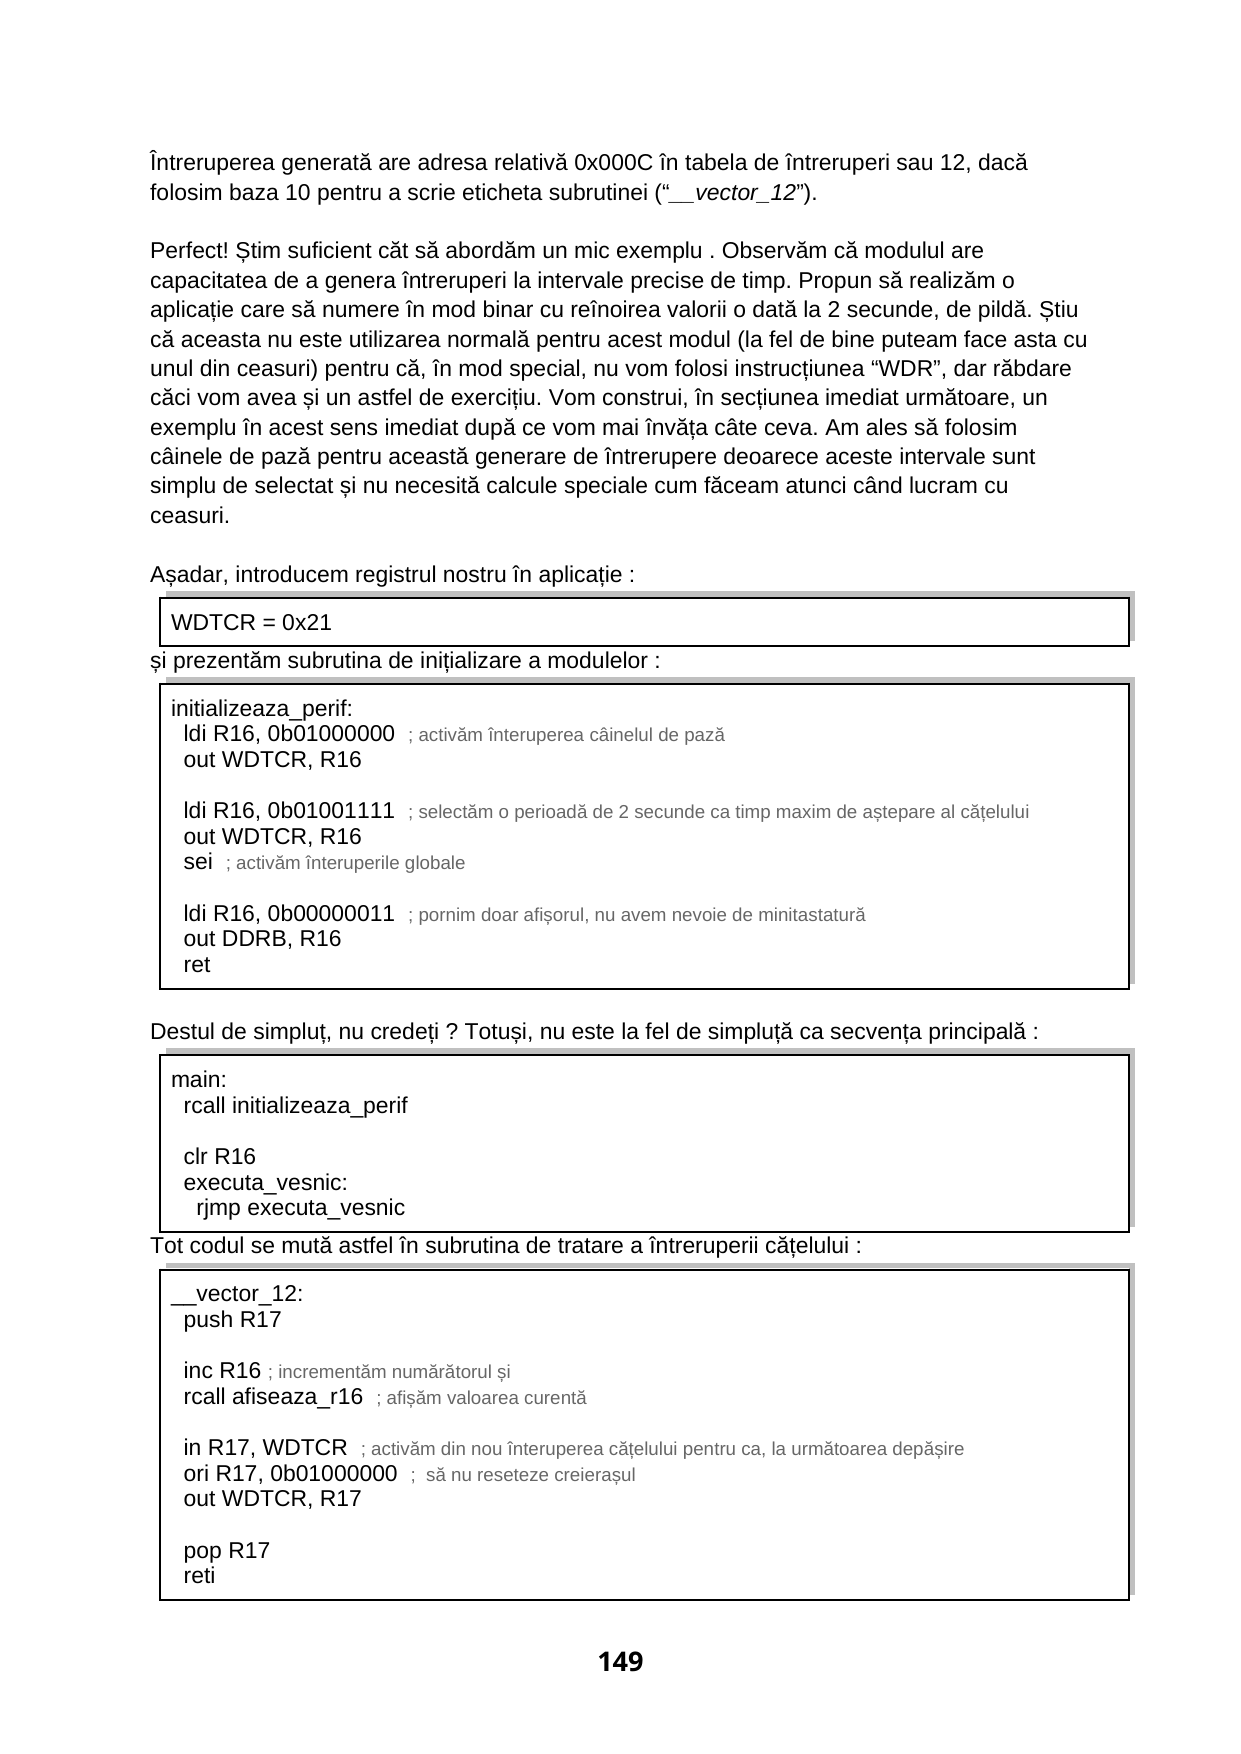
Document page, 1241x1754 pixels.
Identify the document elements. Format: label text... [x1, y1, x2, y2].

table_header initializeaza_perif: ldi R16, 0b01000000 ; activăm înteruperea câinelul de pază out WDTCR, R16 ldi R16, 0b01001111 ; selectăm o perioadă de 2 secunde ca timp maxim de aștepare al cățelului out WDTCR, R16 sei ; activăm înteruperile globale ldi R16, 0b00000011 ; pornim doar afișorul, nu avem nevoie de minitastatură out DDRB, R16 ret [161, 685, 1128, 987]
text Destul de simpluț, nu credeți ? Totuși, nu este la fel de simpluță ca secvența principală : [150, 1019, 1091, 1044]
table_header main: rcall initializeaza_perif clr R16 executa_vesnic: rjmp executa_vesnic [161, 1056, 1128, 1231]
text Așadar, introducem registrul nostru în aplicație : [150, 561, 1091, 587]
table_header WDTCR = 0x21 [161, 599, 1128, 645]
table_header __vector_12: push R17 inc R16 ; incrementăm numărătorul și rcall afiseaza_r16 ; afișăm valoarea curentă in R17, WDTCR ; activăm din nou înteruperea cățelului pentru ca, la următoarea depășire ori R17, 0b01000000 ; să nu reseteze creierașul out WDTCR, R17 pop R17 reti [161, 1271, 1128, 1599]
text Tot codul se mută astfel în subrutina de tratare a întreruperii cățelului : [150, 1233, 1091, 1259]
text Perfect! Știm suficient căt să abordăm un mic exemplu . Observăm că modulul are capacitatea de a genera întreruperi la intervale precise de timp. Propun să realizăm o aplicație care să numere în mod binar cu reînoirea valorii o dată la 2 secunde, de pildă. Știu că aceasta nu este utilizarea normală pentru acest modul (la fel de bine puteam face asta cu unul din ceasuri) pentru că, în mod special, nu vom folosi instrucțiunea “WDR”, dar răbdare căci vom avea și un astfel de exercițiu. Vom construi, în secțiunea imediat următoare, un exemplu în acest sens imediat după ce vom mai învăța câte ceva. Am ales să folosim câinele de pază pentru această generare de întrerupere deoarece aceste intervale sunt simplu de selectat și nu necesită calcule speciale cum făceam atunci când lucram cu ceasuri. [150, 238, 1091, 528]
text Întreruperea generată are adresa relativă 0x000C în tabela de întreruperi sau 12, dacă folosim baza 10 pentru a scrie eticheta subrutinei (“__vector_12”). [150, 150, 1091, 205]
text și prezentăm subrutina de inițializare a modulelor : [150, 647, 1091, 673]
